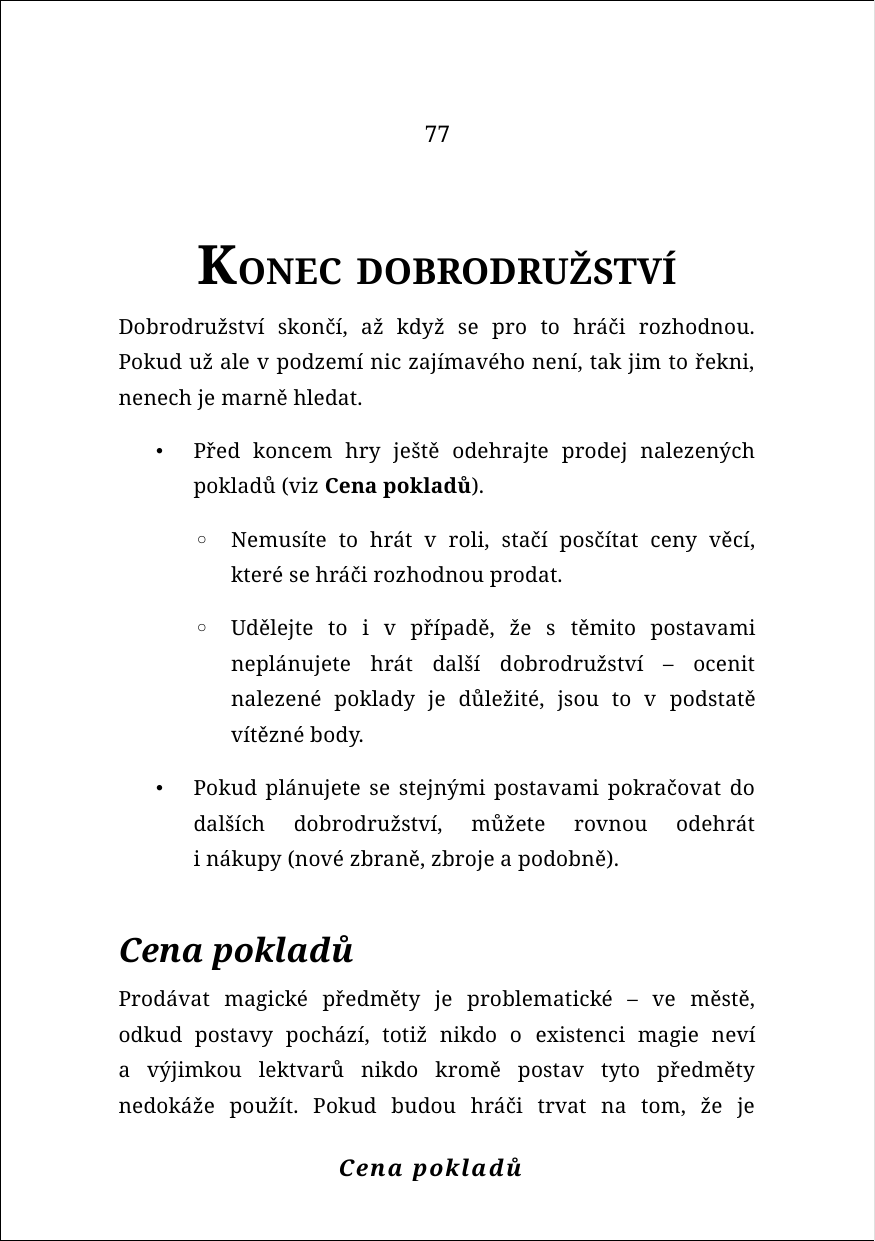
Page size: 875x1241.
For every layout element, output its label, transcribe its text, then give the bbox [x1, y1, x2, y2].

subtitle Cena pokladů [118, 927, 756, 973]
list Nemusíte to hrát v⁠ roli, stačí posčítat ceny věcí, které se hráči rozhodnou prodat. [193, 525, 756, 589]
subtitle Konec dobrodružství [118, 226, 756, 300]
list Pokud plánujete se stejnými postavami pokračovat do dalších dobrodružství, můžete rovnou odehrát i⁠ nákupy (nové zbraně, zbroje a podobně). [156, 773, 756, 873]
list Před koncem hry ještě odehrajte prodej nalezených pokladů (viz Cena pokladů). [156, 436, 756, 500]
text Dobrodružství skončí, až když se pro to hráči rozhodnou. Pokud už ale v⁠ podzemí nic zajímavého není, tak jim to řekni, nenech je marně hledat. [118, 312, 756, 411]
list Udělejte to i⁠ v⁠ případě, že s⁠ těmito postavami neplánujete hrát další dobrodružství – ocenit nalezené poklady je důležité, jsou to v⁠ podstatě vítězné body. [193, 613, 756, 748]
text Prodávat magické předměty je problematické – ve městě, odkud postavy pochází, totiž nikdo o⁠ existenci magie neví a⁠ výjimkou lektvarů nikdo kromě postav tyto předměty nedokáže použít. Pokud budou hráči trvat na tom, že je [118, 984, 756, 1119]
